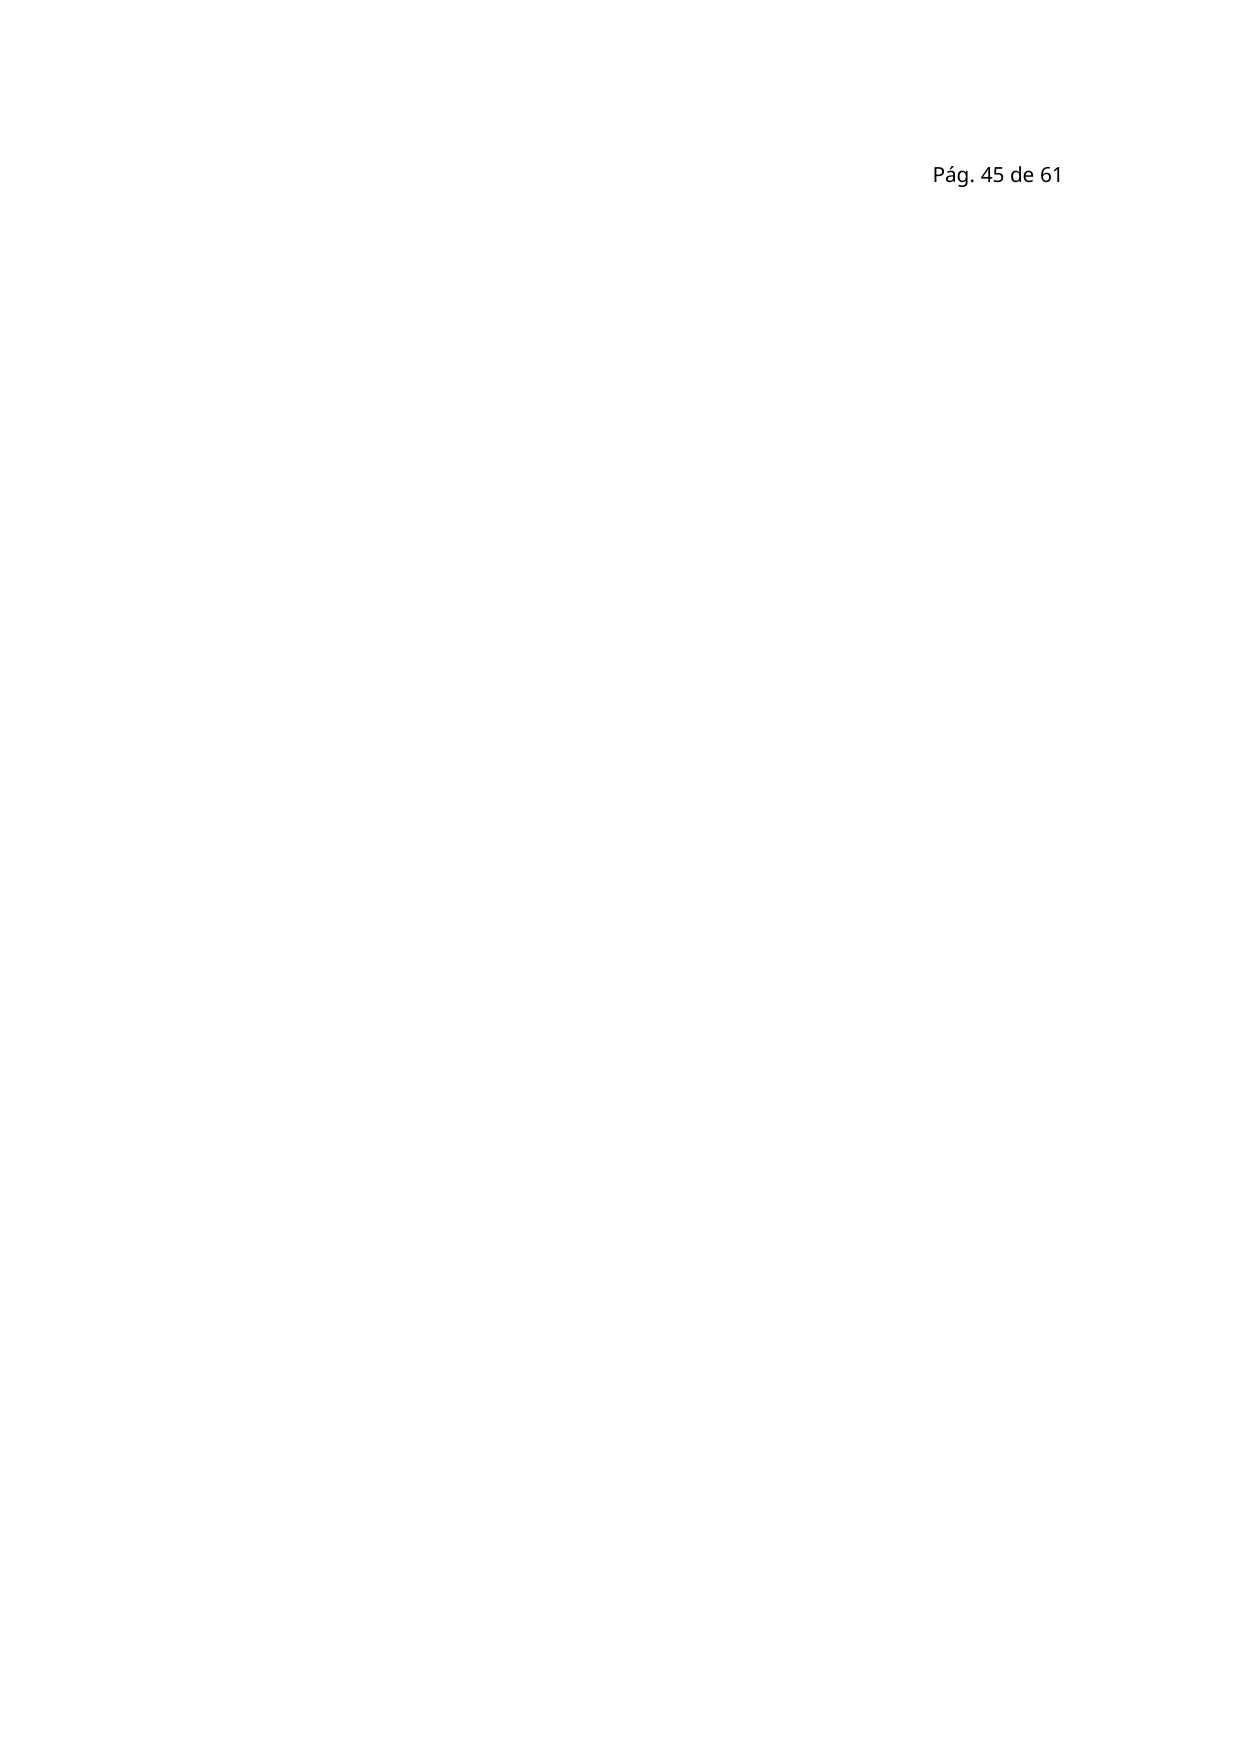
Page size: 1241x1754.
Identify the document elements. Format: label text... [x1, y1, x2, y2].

text Pág. 45 de 61 [160, 160, 1063, 189]
